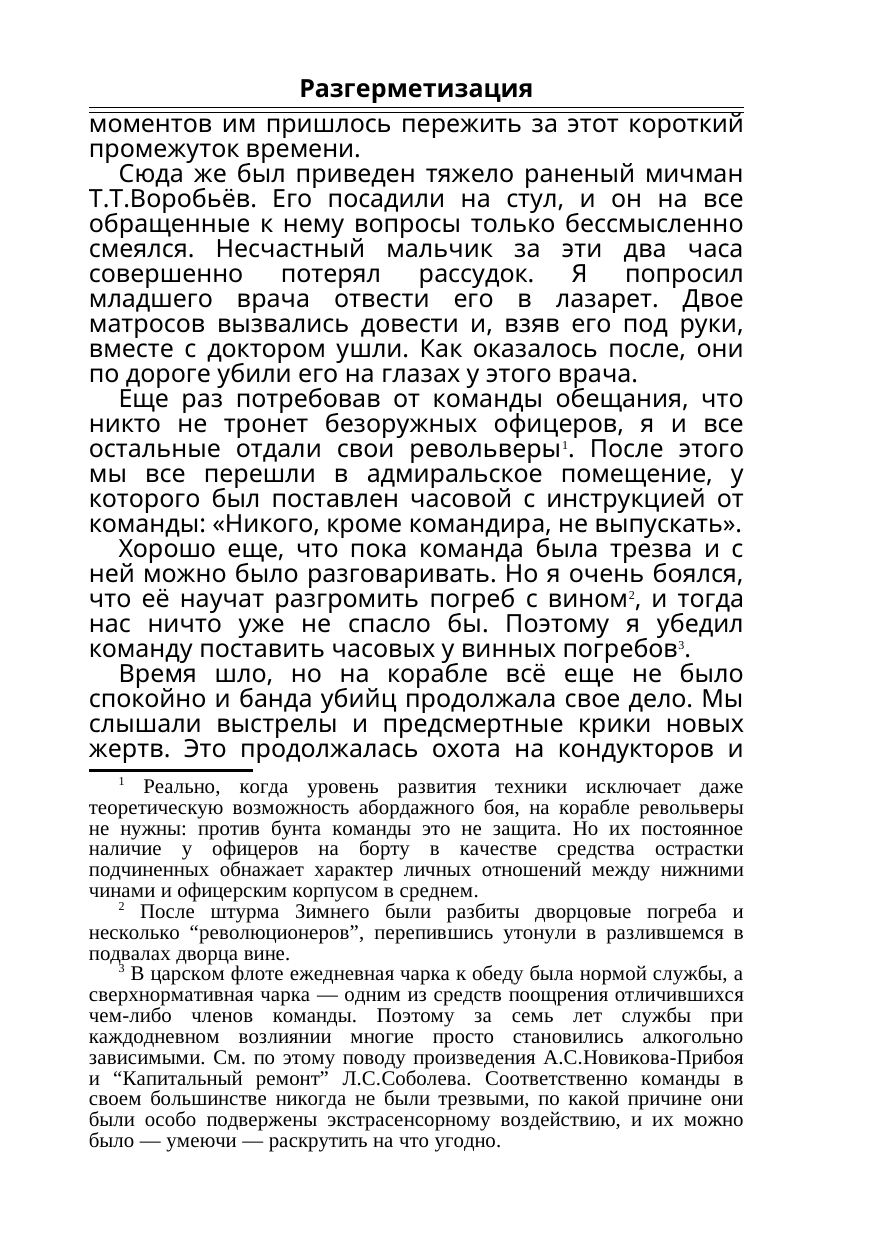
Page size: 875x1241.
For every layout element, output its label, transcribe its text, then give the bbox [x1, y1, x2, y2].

text В царском флоте ежедневная чарка к обеду была нормой службы, а сверхнормативная чарка — одним из средств поощрения отличившихся чем-либо членов команды. Поэтому за семь лет службы при каждодневном возлиянии многие просто становились алкогольно зависимыми. См. по этому поводу произведения А.С.Новикова-Прибоя и “Капитальный ремонт” Л.С.Соболева. Соответственно команды в своем большинстве никогда не были трезвыми, по какой причине они были особо подвержены экстрасенсорному воздействию, и их можно было — умеючи — раскрутить на что угодно. [89, 964, 744, 1152]
text После штурма Зимнего были разбиты дворцовые погреба и несколько “революционеров”, перепив­шись утонули в разлившемся в подвалах дворца вине. [89, 902, 744, 964]
text Хорошо еще, что пока команда была трезва и с ней можно было разговаривать. Но я очень боялся, что её научат разгромить погреб с вином, и тогда нас ничто уже не спасло бы. Поэтому я убедил команду поставить часовых у винных погребов. [89, 537, 744, 662]
text Время шло, но на корабле всё еще не было спокойно и банда убийц продолжала свое дело. Мы слышали выстрелы и предсмертные крики новых жертв. Это продолжалась охота на кондукторов и [89, 662, 744, 762]
text Сюда же был приведен тяжело раненый мичман Т.Т.Во­ро­бьёв. Его посадили на стул, и он на все обращенные к нему вопросы только бессмысленно смеялся. Несчастный мальчик за эти два часа совершенно потерял рассудок. Я попросил младшего врача отвести его в лазарет. Двое матросов вызвались довести и, взяв его под руки, вместе с доктором ушли. Как оказалось после, они по дороге убили его на глазах у этого врача. [89, 162, 744, 387]
text моментов им пришлось пережить за этот короткий промежуток времени. [89, 113, 744, 162]
text Еще раз потребовав от команды обещания, что никто не тронет безоружных офицеров, я и все остальные отдали свои револьверы. После этого мы все перешли в адмиральское помещение, у которого был поставлен часовой с инструкцией от команды: «Никого, кроме командира, не выпускать». [89, 387, 744, 537]
text Реально, когда уровень развития техники исключает даже теоретическую возможность абордажного боя, на корабле револьверы не нужны: против бунта команды это не защита. Но их постоянное наличие у офицеров на борту в качестве средства острастки подчиненных обнажает характер личных отношений между нижними чинами и офицерским корпусом в среднем. [89, 777, 744, 902]
